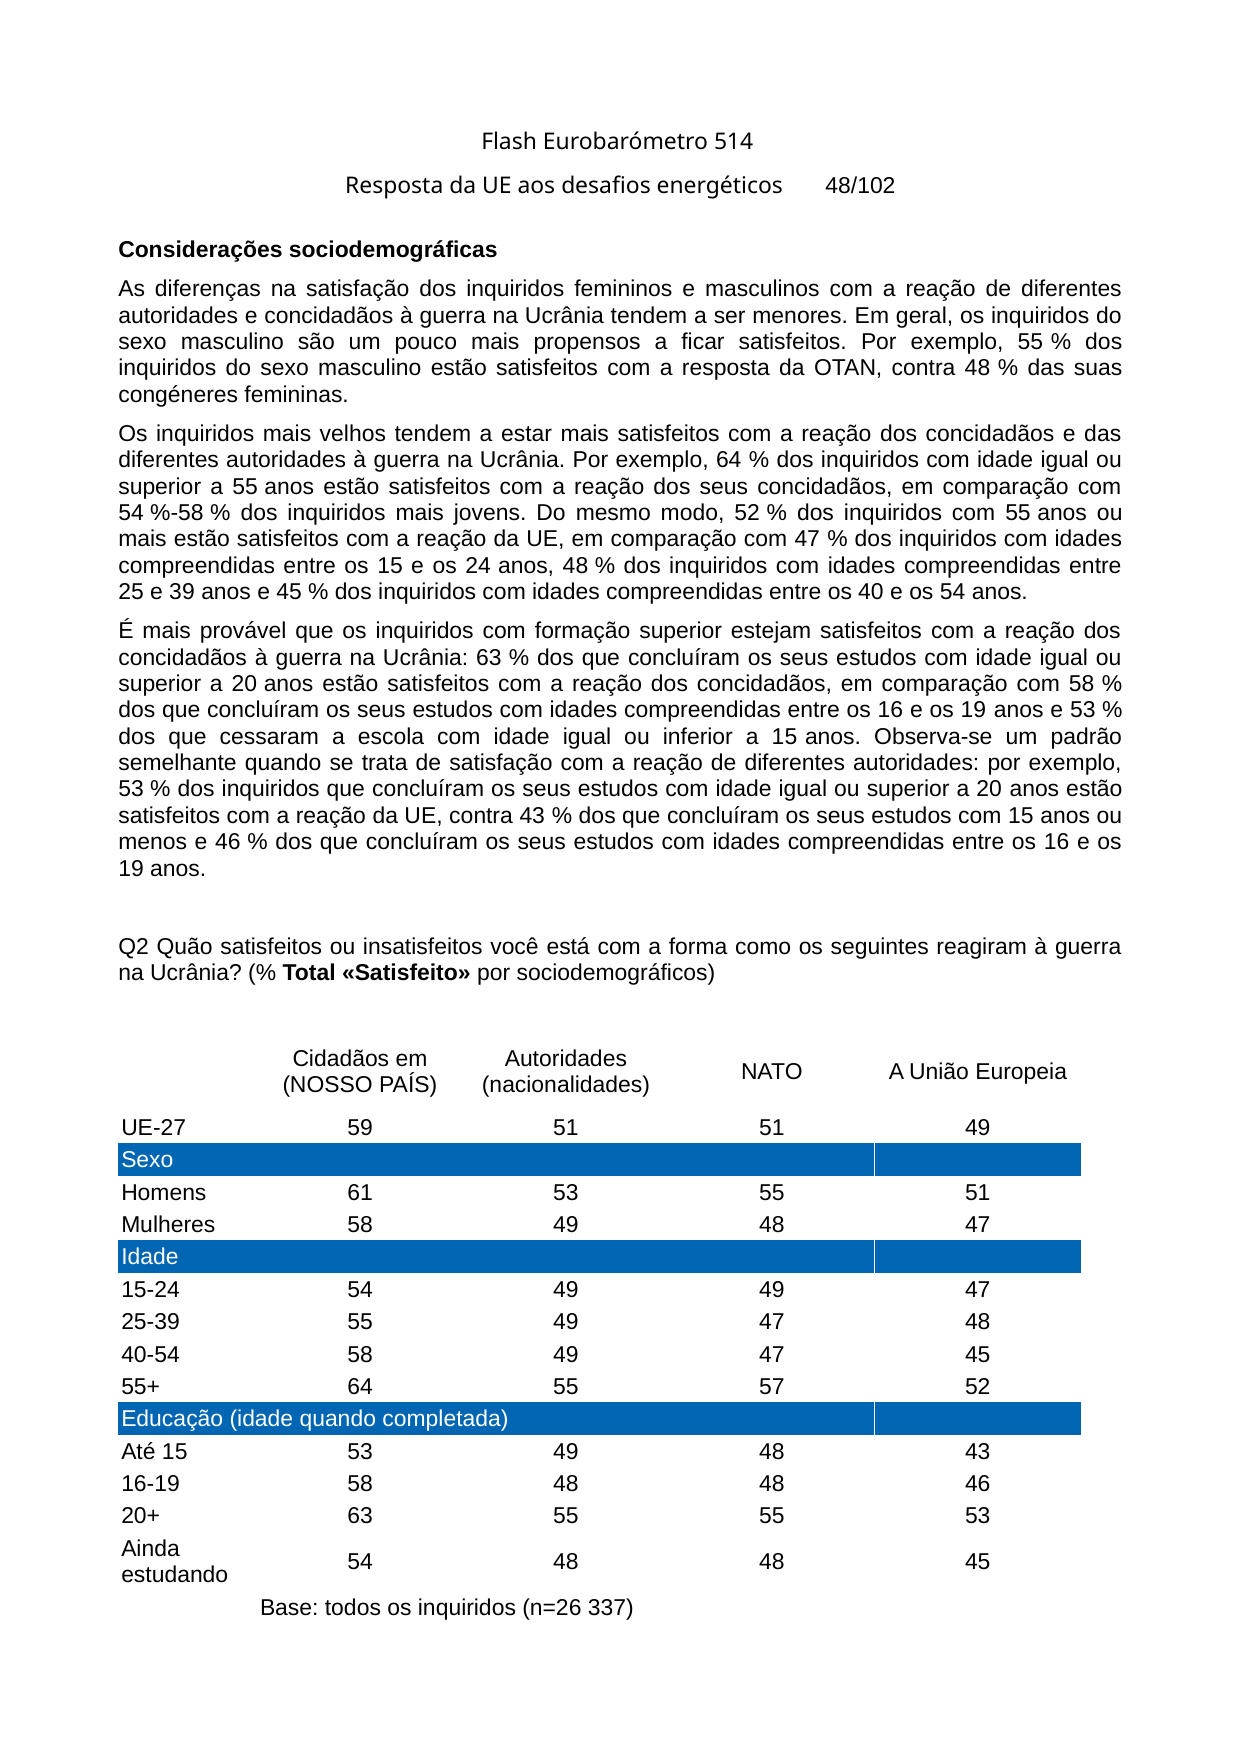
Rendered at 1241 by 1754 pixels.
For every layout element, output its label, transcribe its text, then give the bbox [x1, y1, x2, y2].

table_cell 53 [875, 1500, 1081, 1532]
table_cell Homens [118, 1176, 257, 1208]
table_cell 16-19 [118, 1467, 257, 1499]
text Q2 Quão satisfeitos ou insatisfeitos você está com a forma como os seguintes reagiram à guerra na Ucrânia? (% Total «Satisfeito» por sociodemográficos) [118, 933, 1122, 986]
table_cell 49 [463, 1338, 669, 1370]
table_cell 51 [463, 1111, 669, 1143]
text Considerações sociodemográficas [118, 236, 1122, 262]
table_cell [257, 1240, 463, 1273]
text Os inquiridos mais velhos tendem a estar mais satisfeitos com a reação dos concidadãos e das diferentes autoridades à guerra na Ucrânia. Por exemplo, 64 % dos inquiridos com idade igual ou superior a 55 anos estão satisfeitos com a reação dos seus concidadãos, em comparação com 54 %-58 % dos inquiridos mais jovens. Do mesmo modo, 52 % dos inquiridos com 55 anos ou mais estão satisfeitos com a reação da UE, em comparação com 47 % dos inquiridos com idades compreendidas entre os 15 e os 24 anos, 48 % dos inquiridos com idades compreendidas entre 25 e 39 anos e 45 % dos inquiridos com idades compreendidas entre os 40 e os 54 anos. [118, 420, 1122, 604]
table_cell [875, 1143, 1081, 1176]
table_cell Sexo [118, 1143, 257, 1176]
table_cell 49 [463, 1273, 669, 1305]
table_cell 57 [669, 1370, 874, 1402]
table_cell [669, 1402, 874, 1435]
table_cell 58 [257, 1338, 463, 1370]
table_cell 45 [875, 1532, 1081, 1590]
table_cell 55 [463, 1500, 669, 1532]
table_cell 51 [669, 1111, 874, 1143]
table_cell 49 [875, 1111, 1081, 1143]
table_cell 47 [669, 1338, 874, 1370]
table_cell 55+ [118, 1370, 257, 1402]
text É mais provável que os inquiridos com formação superior estejam satisfeitos com a reação dos concidadãos à guerra na Ucrânia: 63 % dos que concluíram os seus estudos com idade igual ou superior a 20 anos estão satisfeitos com a reação dos concidadãos, em comparação com 58 % dos que concluíram os seus estudos com idades compreendidas entre os 16 e os 19 anos e 53 % dos que cessaram a escola com idade igual ou inferior a 15 anos. Observa-se um padrão semelhante quando se trata de satisfação com a reação de diferentes autoridades: por exemplo, 53 % dos inquiridos que concluíram os seus estudos com idade igual ou superior a 20 anos estão satisfeitos com a reação da UE, contra 43 % dos que concluíram os seus estudos com 15 anos ou menos e 46 % dos que concluíram os seus estudos com idades compreendidas entre os 16 e os 19 anos. [118, 617, 1122, 881]
table_cell Até 15 [118, 1435, 257, 1467]
table_cell 55 [463, 1370, 669, 1402]
table_cell 48 [463, 1532, 669, 1590]
table_cell [463, 1143, 669, 1176]
table_cell 58 [257, 1208, 463, 1240]
table_cell 47 [669, 1305, 874, 1337]
table_cell 51 [875, 1176, 1081, 1208]
table_cell UE-27 [118, 1111, 257, 1143]
table_cell [118, 1590, 257, 1623]
table_cell [257, 1143, 463, 1176]
table_header Autoridades (nacionalidades) [463, 1031, 669, 1111]
table_cell 48 [669, 1467, 874, 1499]
table_cell 64 [257, 1370, 463, 1402]
table_cell [875, 1590, 1081, 1623]
text As diferenças na satisfação dos inquiridos femininos e masculinos com a reação de diferentes autoridades e concidadãos à guerra na Ucrânia tendem a ser menores. Em geral, os inquiridos do sexo masculino são um pouco mais propensos a ficar satisfeitos. Por exemplo, 55 % dos inquiridos do sexo masculino estão satisfeitos com a resposta da OTAN, contra 48 % das suas congéneres femininas. [118, 275, 1122, 407]
table_cell 47 [875, 1273, 1081, 1305]
table_cell [875, 1240, 1081, 1273]
table_cell Educação (idade quando completada) [118, 1402, 669, 1435]
table_header A União Europeia [875, 1031, 1081, 1111]
table_cell [875, 1402, 1081, 1435]
table_cell 15-24 [118, 1273, 257, 1305]
table_cell 25-39 [118, 1305, 257, 1337]
table_cell Ainda estudando [118, 1532, 257, 1590]
table_header [118, 1031, 257, 1111]
table_cell 52 [875, 1370, 1081, 1402]
table_cell 46 [875, 1467, 1081, 1499]
table_header NATO [669, 1031, 874, 1111]
table_cell 58 [257, 1467, 463, 1499]
table_cell 48 [875, 1305, 1081, 1337]
table_cell 53 [463, 1176, 669, 1208]
table_cell 48 [463, 1467, 669, 1499]
table_cell 43 [875, 1435, 1081, 1467]
table_cell [669, 1143, 874, 1176]
table_cell 49 [669, 1273, 874, 1305]
table_header Cidadãos em (NOSSO PAÍS) [257, 1031, 463, 1111]
table_cell 55 [669, 1176, 874, 1208]
table_cell Idade [118, 1240, 257, 1273]
table_cell Base: todos os inquiridos (n=26 337) [257, 1590, 874, 1623]
table_cell [669, 1240, 874, 1273]
table_cell 20+ [118, 1500, 257, 1532]
table_cell 59 [257, 1111, 463, 1143]
table_cell 47 [875, 1208, 1081, 1240]
table_cell 54 [257, 1273, 463, 1305]
table_cell [463, 1240, 669, 1273]
table_cell 55 [257, 1305, 463, 1337]
table_cell 40-54 [118, 1338, 257, 1370]
table_cell 53 [257, 1435, 463, 1467]
table_cell 49 [463, 1208, 669, 1240]
table_cell 49 [463, 1435, 669, 1467]
table_cell 55 [669, 1500, 874, 1532]
table_cell 63 [257, 1500, 463, 1532]
table_cell 48 [669, 1208, 874, 1240]
table_cell 61 [257, 1176, 463, 1208]
table_cell 48 [669, 1435, 874, 1467]
table_cell 48 [669, 1532, 874, 1590]
table_cell 45 [875, 1338, 1081, 1370]
table_cell 54 [257, 1532, 463, 1590]
table_cell Mulheres [118, 1208, 257, 1240]
table_cell 49 [463, 1305, 669, 1337]
